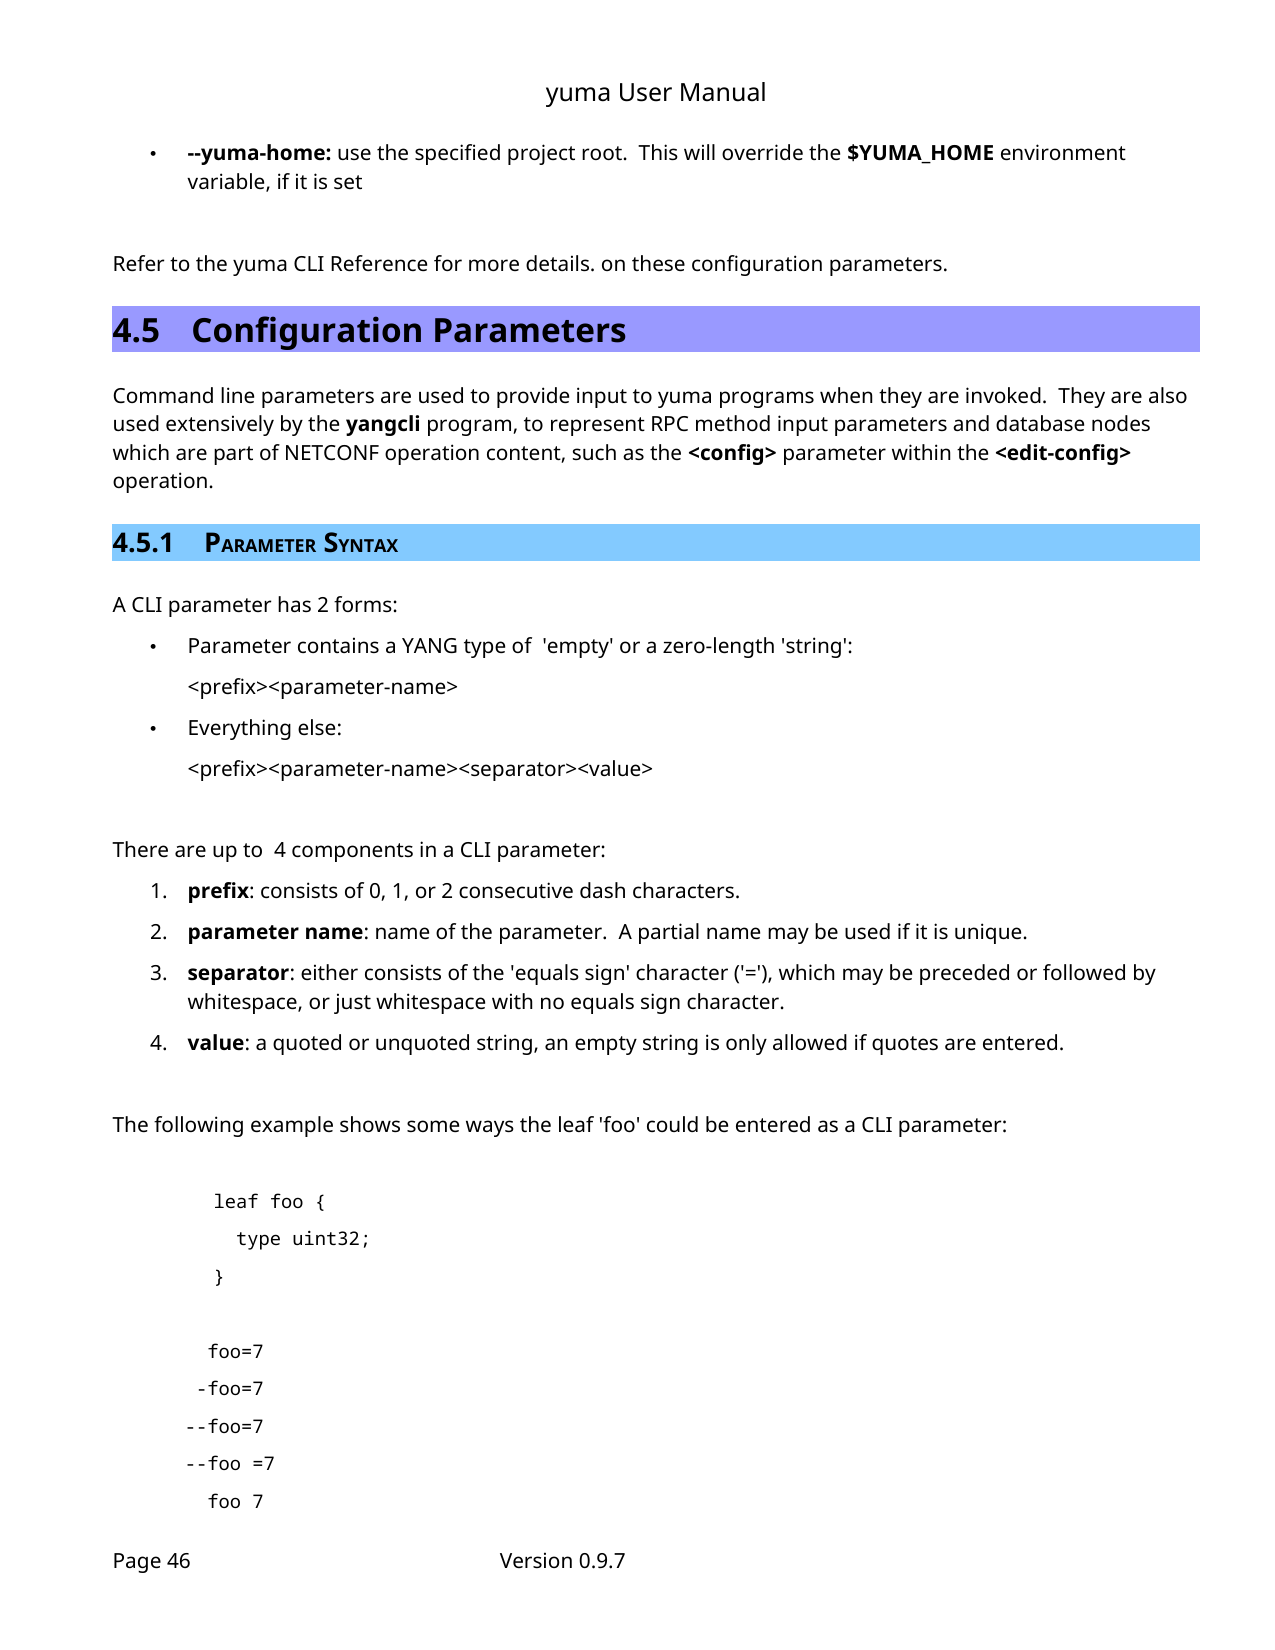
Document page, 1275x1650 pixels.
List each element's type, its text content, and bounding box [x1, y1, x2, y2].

text --foo =7 [139, 1451, 1200, 1476]
list separator: either consists of the 'equals sign' character ('='), which may be preceded or followed by whitespace, or just whitespace with no equals sign character. [150, 958, 1200, 1015]
list <prefix><parameter-name> [150, 672, 1200, 700]
list Parameter contains a YANG type of 'empty' or a zero-length 'string': [150, 631, 1200, 659]
text -foo=7 [139, 1376, 1200, 1401]
list prefix: consists of 0, 1, or 2 consecutive dash characters. [150, 877, 1200, 905]
text leaf foo { [139, 1188, 1200, 1214]
text type uint32; [139, 1226, 1200, 1251]
list Everything else: [150, 713, 1200, 741]
text The following example shows some ways the leaf 'foo' could be entered as a CLI parameter: [112, 1110, 1200, 1138]
text There are up to 4 components in a CLI parameter: [112, 836, 1200, 864]
text Refer to the yuma CLI Reference for more details. on these configuration parameters. [112, 249, 1200, 277]
text } [139, 1263, 1200, 1289]
text foo 7 [139, 1488, 1200, 1514]
subtitle Parameter Syntax [112, 524, 1200, 561]
text A CLI parameter has 2 forms: [112, 590, 1200, 618]
text --foo=7 [139, 1413, 1200, 1439]
text Command line parameters are used to provide input to yuma programs when they are invoked. They are also used extensively by the yangcli program, to represent RPC method input parameters and database nodes which are part of NETCONF operation content, such as the <config> parameter within the <edit-config> operation. [112, 381, 1200, 495]
list <prefix><parameter-name><separator><value> [150, 754, 1200, 782]
list parameter name: name of the parameter. A partial name may be used if it is unique. [150, 917, 1200, 946]
list value: a quoted or unquoted string, an empty string is only allowed if quotes are entered. [150, 1028, 1200, 1056]
text foo=7 [139, 1338, 1200, 1364]
subtitle Configuration Parameters [112, 306, 1200, 352]
list --yuma-home: use the specified project root. This will override the $YUMA_HOME environment variable, if it is set [150, 138, 1200, 195]
